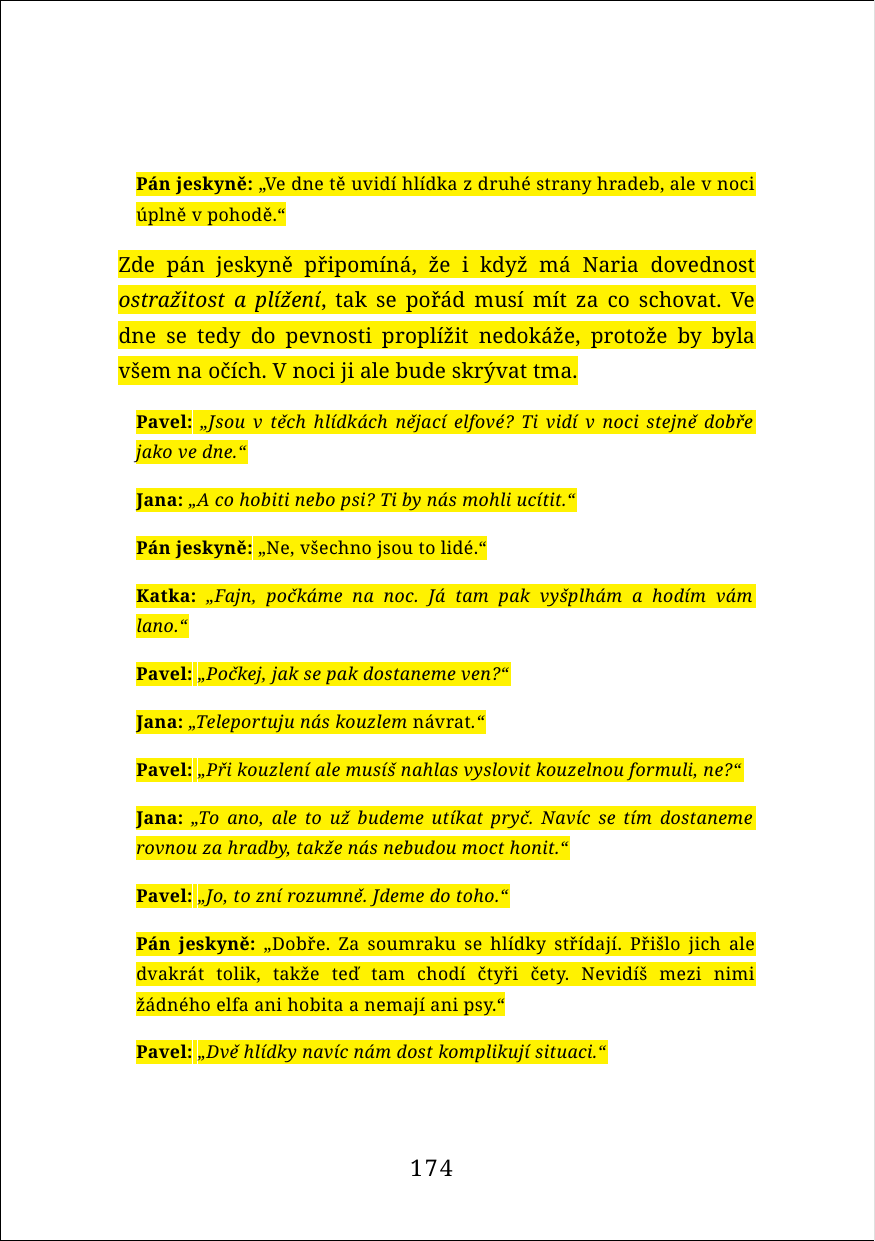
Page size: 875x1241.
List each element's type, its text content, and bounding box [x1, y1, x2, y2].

text Jana: „A co hobiti nebo psi? Ti by nás mohli ucítit.“ [136, 488, 756, 512]
text Pán jeskyně: „Ne, všechno jsou to lidé.“ [136, 536, 756, 560]
text Jana: „Teleportuju nás kouzlem návrat.“ [136, 710, 756, 734]
text Pavel: „Počkej, jak se pak dostaneme ven?“ [136, 662, 756, 686]
text Jana: „To ano, ale to už budeme utíkat pryč. Navíc se tím dostaneme rovnou za hradby, takže nás nebudou moct honit.“ [136, 806, 756, 860]
text Pavel: „Jo, to zní rozumně. Jdeme do toho.“ [136, 884, 756, 908]
text Pavel: „Při kouzlení ale musíš nahlas vyslovit kouzelnou formuli, ne?“ [136, 758, 756, 782]
text Pán jeskyně: „Dobře. Za soumraku se hlídky střídají. Přišlo jich ale dvakrát tolik, takže teď tam chodí čtyři čety. Nevidíš mezi nimi žádného elfa ani hobita a nemají ani psy.“ [136, 932, 756, 1016]
text Katka: „Fajn, počkáme na noc. Já tam pak vyšplhám a hodím vám lano.“ [136, 584, 756, 638]
text Pán jeskyně: „Ve dne tě uvidí hlídka z druhé strany hradeb, ale v noci úplně v pohodě.“ [136, 172, 756, 226]
text Pavel: „Jsou v těch hlídkách nějací elfové? Ti vidí v noci stejně dobře jako ve dne.“ [136, 410, 756, 464]
text Pavel: „Dvě hlídky navíc nám dost komplikují situaci.“ [136, 1040, 756, 1064]
text Zde pán jeskyně připomíná, že i když má Naria dovednost ostražitost a plížení, tak se pořád musí mít za co schovat. Ve dne se tedy do pevnosti proplížit nedokáže, protože by byla všem na očích. V noci ji ale bude skrývat tma. [118, 250, 756, 385]
